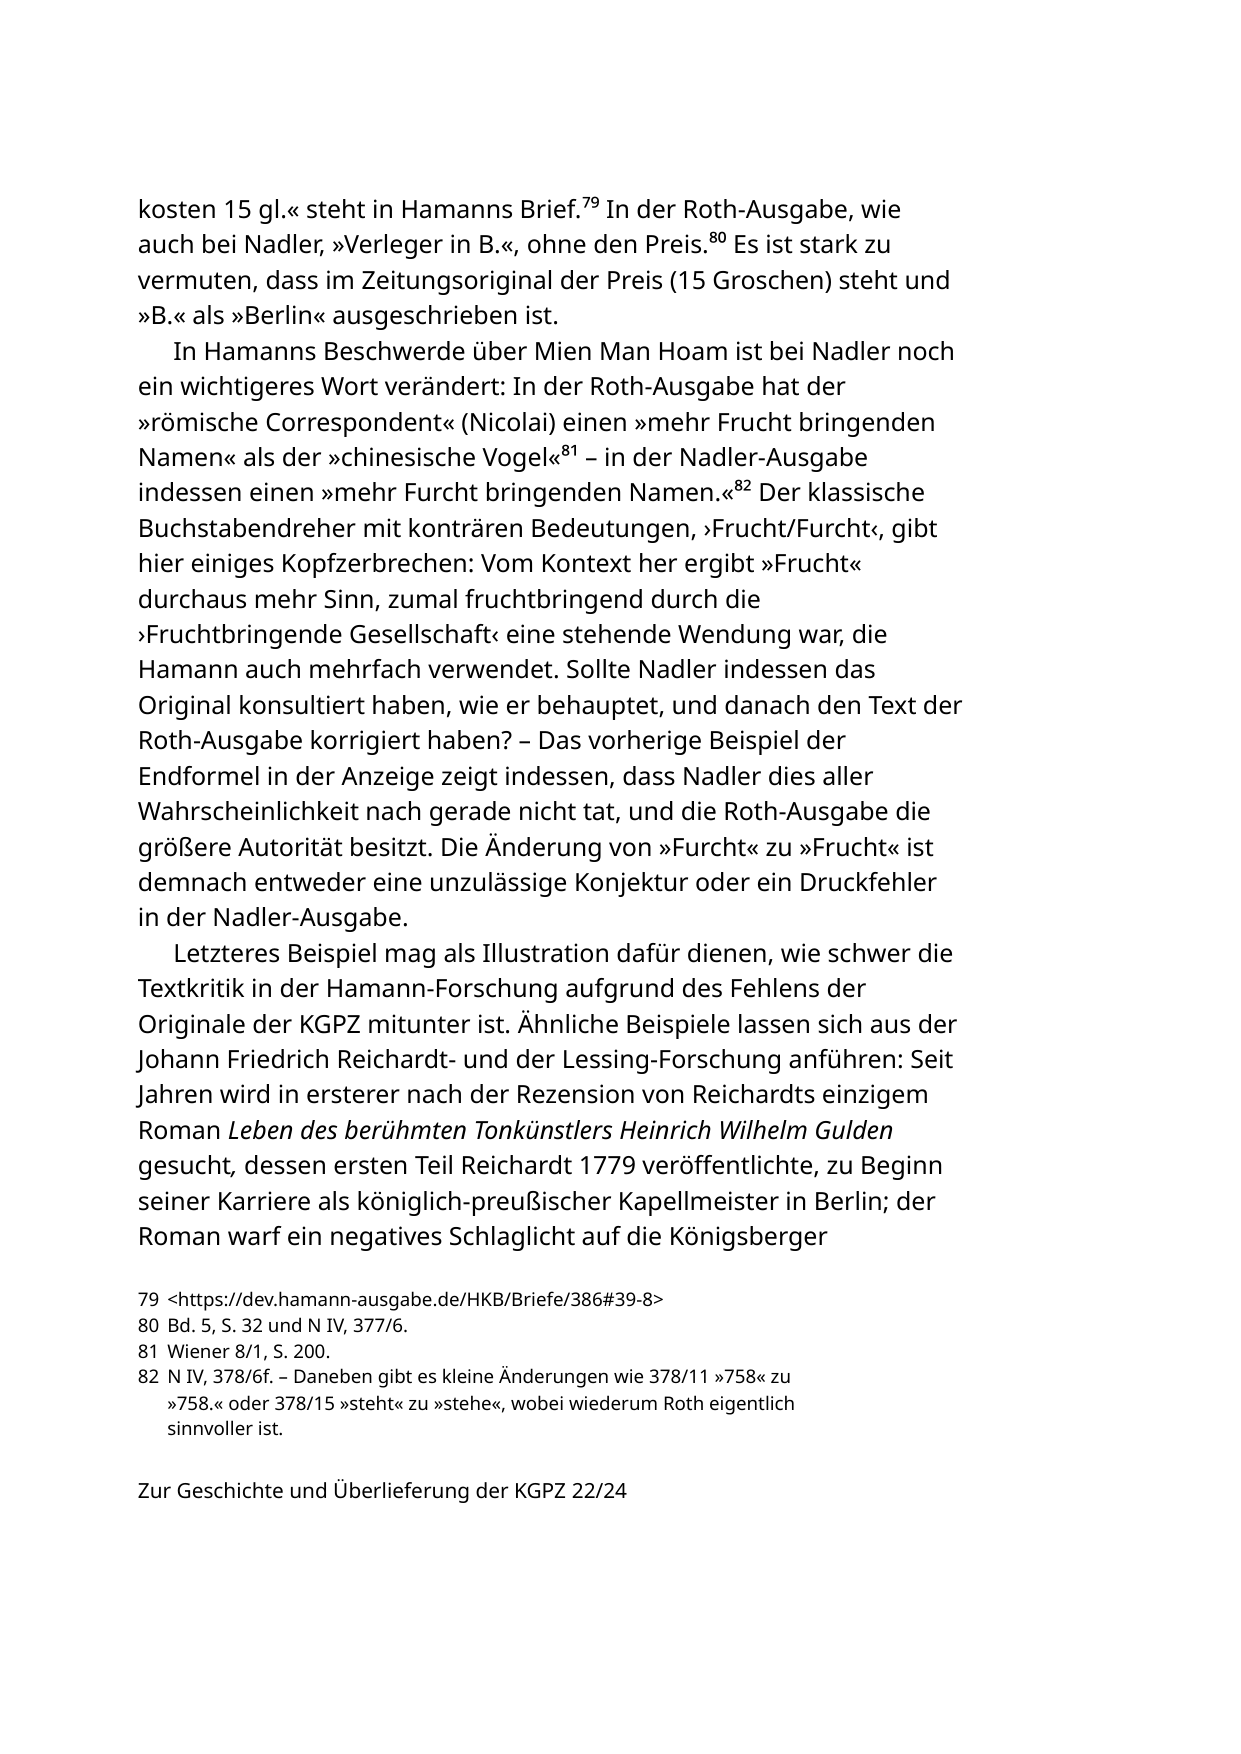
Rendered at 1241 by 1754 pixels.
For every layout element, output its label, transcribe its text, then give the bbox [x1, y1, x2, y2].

text In Hamanns Beschwerde über Mien Man Hoam ist bei Nadler noch ein wichtigeres Wort verändert: In der Roth-Ausgabe hat der »römische Correspondent« (Nicolai) einen »mehr Frucht bringenden Namen« als der »chinesische Vogel« – in der Nadler-Ausgabe indessen einen »mehr Furcht bringenden Namen.« Der klassische Buchstabendreher mit konträren Bedeutungen, ›Frucht/Furcht‹, gibt hier einiges Kopfzerbrechen: Vom Kontext her ergibt »Frucht« durchaus mehr Sinn, zumal fruchtbringend durch die ›Fruchtbringende Gesellschaft‹ eine stehende Wendung war, die Hamann auch mehrfach verwendet. Sollte Nadler indessen das Original konsultiert haben, wie er behauptet, und danach den Text der Roth-Ausgabe korrigiert haben? – Das vorherige Beispiel der Endformel in der Anzeige zeigt indessen, dass Nadler dies aller Wahrscheinlichkeit nach gerade nicht tat, und die Roth-Ausgabe die größere Autorität besitzt. Die Änderung von »Furcht« zu »Frucht« ist demnach entweder eine unzulässige Konjektur oder ein Druckfehler in der Nadler-Ausgabe. [138, 332, 964, 934]
text N IV, 378/6f. – Daneben gibt es kleine Änderungen wie 378/11 »758« zu »758.« oder 378/15 »steht« zu »stehe«, wobei wiederum Roth eigentlich sinnvoller ist. [138, 1363, 846, 1441]
text Bd. 5, S. 32 und N IV, 377/6. [138, 1311, 846, 1337]
text Wiener 8/1, S. 200. [138, 1337, 846, 1363]
text Letzteres Beispiel mag als Illustration dafür dienen, wie schwer die Textkritik in der Hamann-Forschung aufgrund des Fehlens der Originale der KGPZ mitunter ist. Ähnliche Beispiele lassen sich aus der Johann Friedrich Reichardt- und der Lessing-Forschung anführen: Seit Jahren wird in ersterer nach der Rezension von Reichardts einzigem Roman Leben des berühmten Tonkünstlers Heinrich Wilhelm Gulden gesucht, dessen ersten Teil Reichardt 1779 veröffentlichte, zu Beginn seiner Karriere als königlich-preußischer Kapellmeister in Berlin; der Roman warf ein negatives Schlaglicht auf die Königsberger [138, 934, 964, 1253]
text kosten 15 gl.« steht in Hamanns Brief. In der Roth-Ausgabe, wie auch bei Nadler, »Verleger in B.«, ohne den Preis. Es ist stark zu vermuten, dass im Zeitungsoriginal der Preis (15 Groschen) steht und »B.« als »Berlin« ausgeschrieben ist. [138, 190, 964, 332]
text <https://dev.hamann-ausgabe.de/HKB/Briefe/386#39-8> [138, 1285, 846, 1311]
